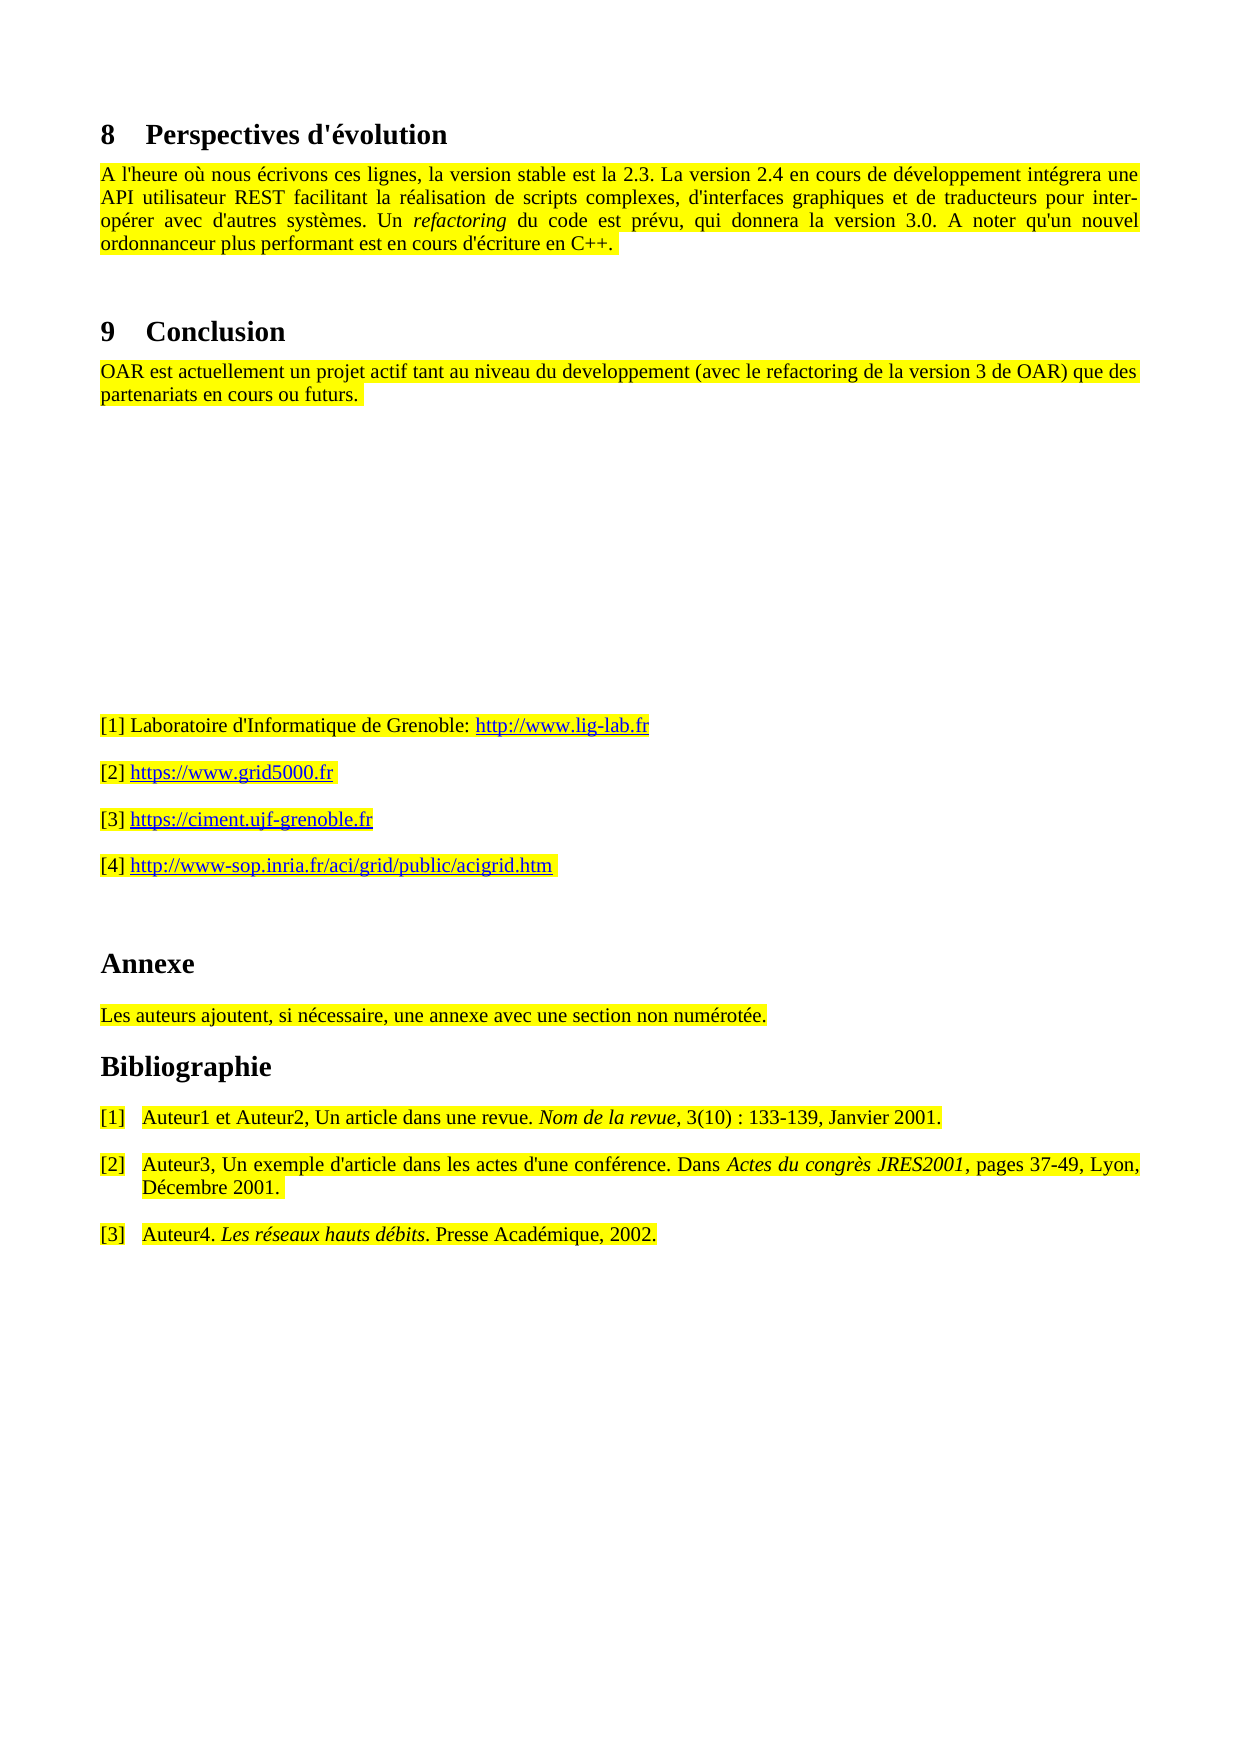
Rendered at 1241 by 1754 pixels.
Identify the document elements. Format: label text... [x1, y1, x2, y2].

text [3] https://ciment.ujf-grenoble.fr [100, 807, 1140, 831]
list Auteur4. Les réseaux hauts débits. Presse Académique, 2002. [100, 1222, 1140, 1245]
text A l'heure où nous écrivons ces lignes, la version stable est la 2.3. La version 2.4 en cours de développement intégrera une API utilisateur REST facilitant la réalisation de scripts complexes, d'interfaces graphiques et de traducteurs pour inter-opérer avec d'autres systèmes. Un refactoring du code est prévu, qui donnera la version 3.0. A noter qu'un nouvel ordonnanceur plus performant est en cours d'écriture en C++. [100, 163, 1140, 255]
text Les auteurs ajoutent, si nécessaire, une annexe avec une section non numérotée. [100, 1003, 1140, 1026]
list Auteur1 et Auteur2, Un article dans une revue. Nom de la revue, 3(10) : 133-139, Janvier 2001. [100, 1106, 1140, 1129]
text Bibliographie [100, 1050, 1140, 1082]
text Annexe [100, 947, 1140, 980]
text [2] https://www.grid5000.fr [100, 761, 1140, 784]
list Auteur3, Un exemple d'article dans les actes d'une conférence. Dans Actes du congrès JRES2001, pages 37-49, Lyon, Décembre 2001. [100, 1153, 1140, 1199]
text OAR est actuellement un projet actif tant au niveau du developpement (avec le refactoring de la version 3 de OAR) que des partenariats en cours ou futurs. [100, 360, 1140, 406]
subtitle Conclusion [100, 316, 1140, 348]
subtitle Perspectives d'évolution [100, 118, 1140, 150]
text [4] http://www-sop.inria.fr/aci/grid/public/acigrid.htm [100, 854, 1140, 877]
text [1] Laboratoire d'Informatique de Grenoble: http://www.lig-lab.fr [100, 714, 1140, 737]
